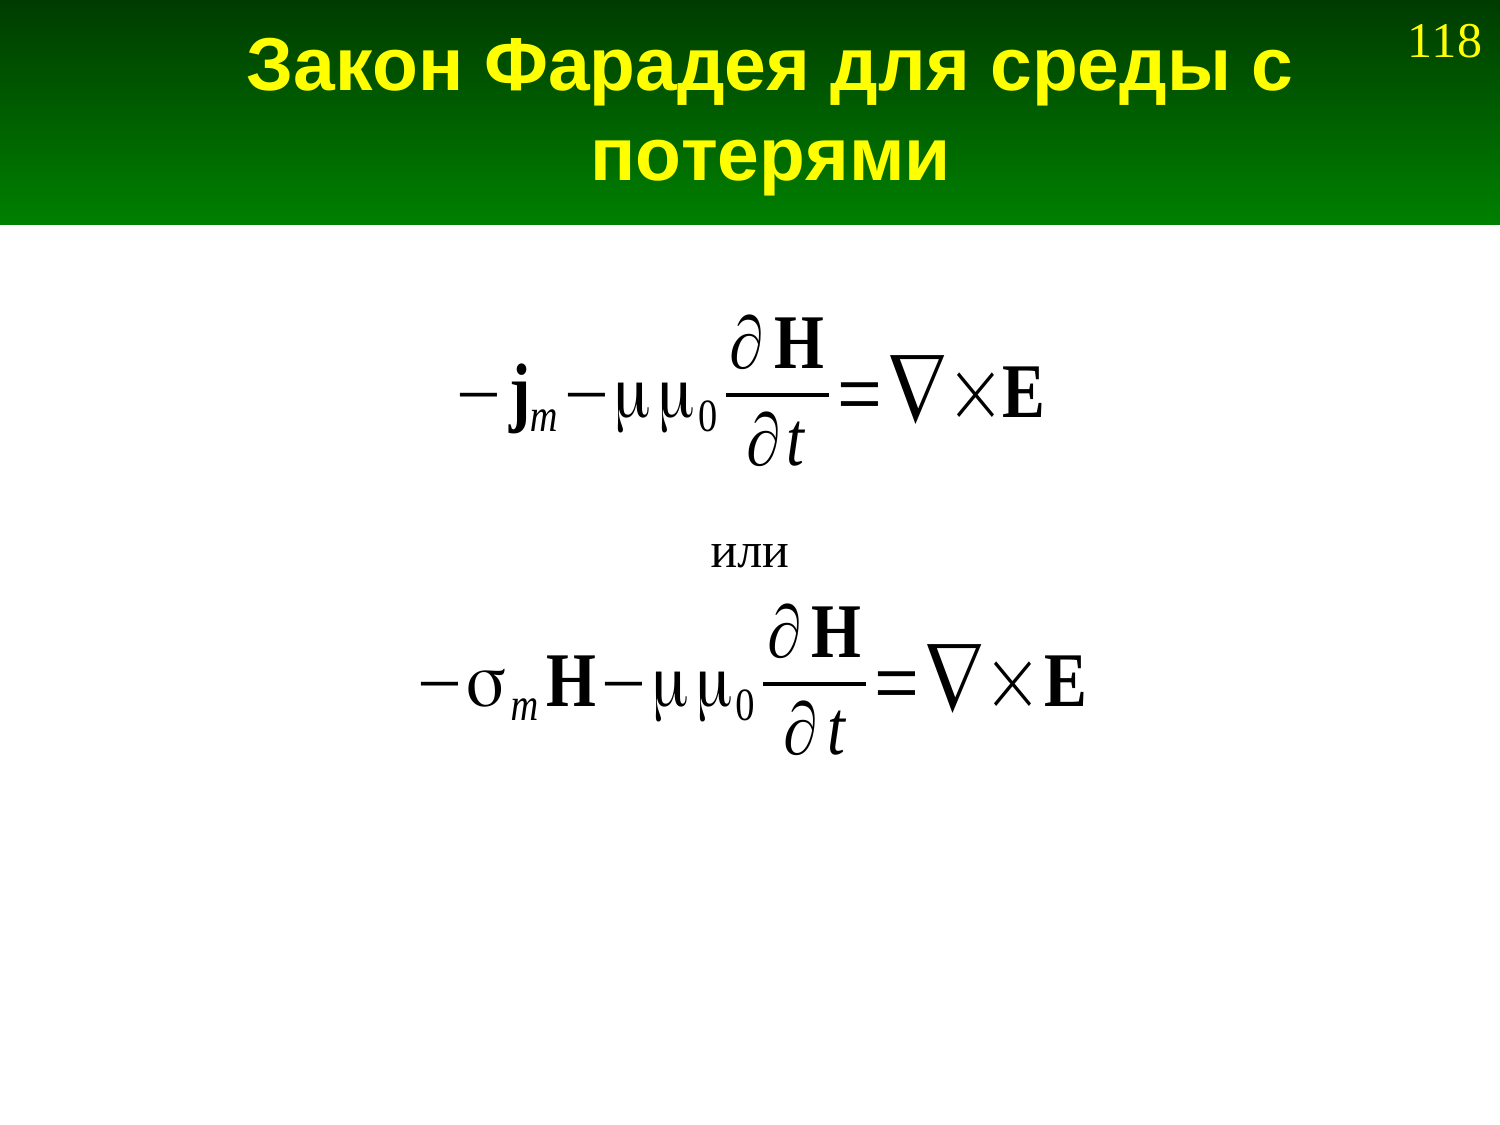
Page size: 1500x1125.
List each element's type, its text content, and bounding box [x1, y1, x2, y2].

title Закон Фарадея для среды с потерями [100, 7, 1441, 204]
chart [437, 300, 1063, 485]
chart [398, 590, 1102, 774]
text_box или [695, 509, 805, 585]
